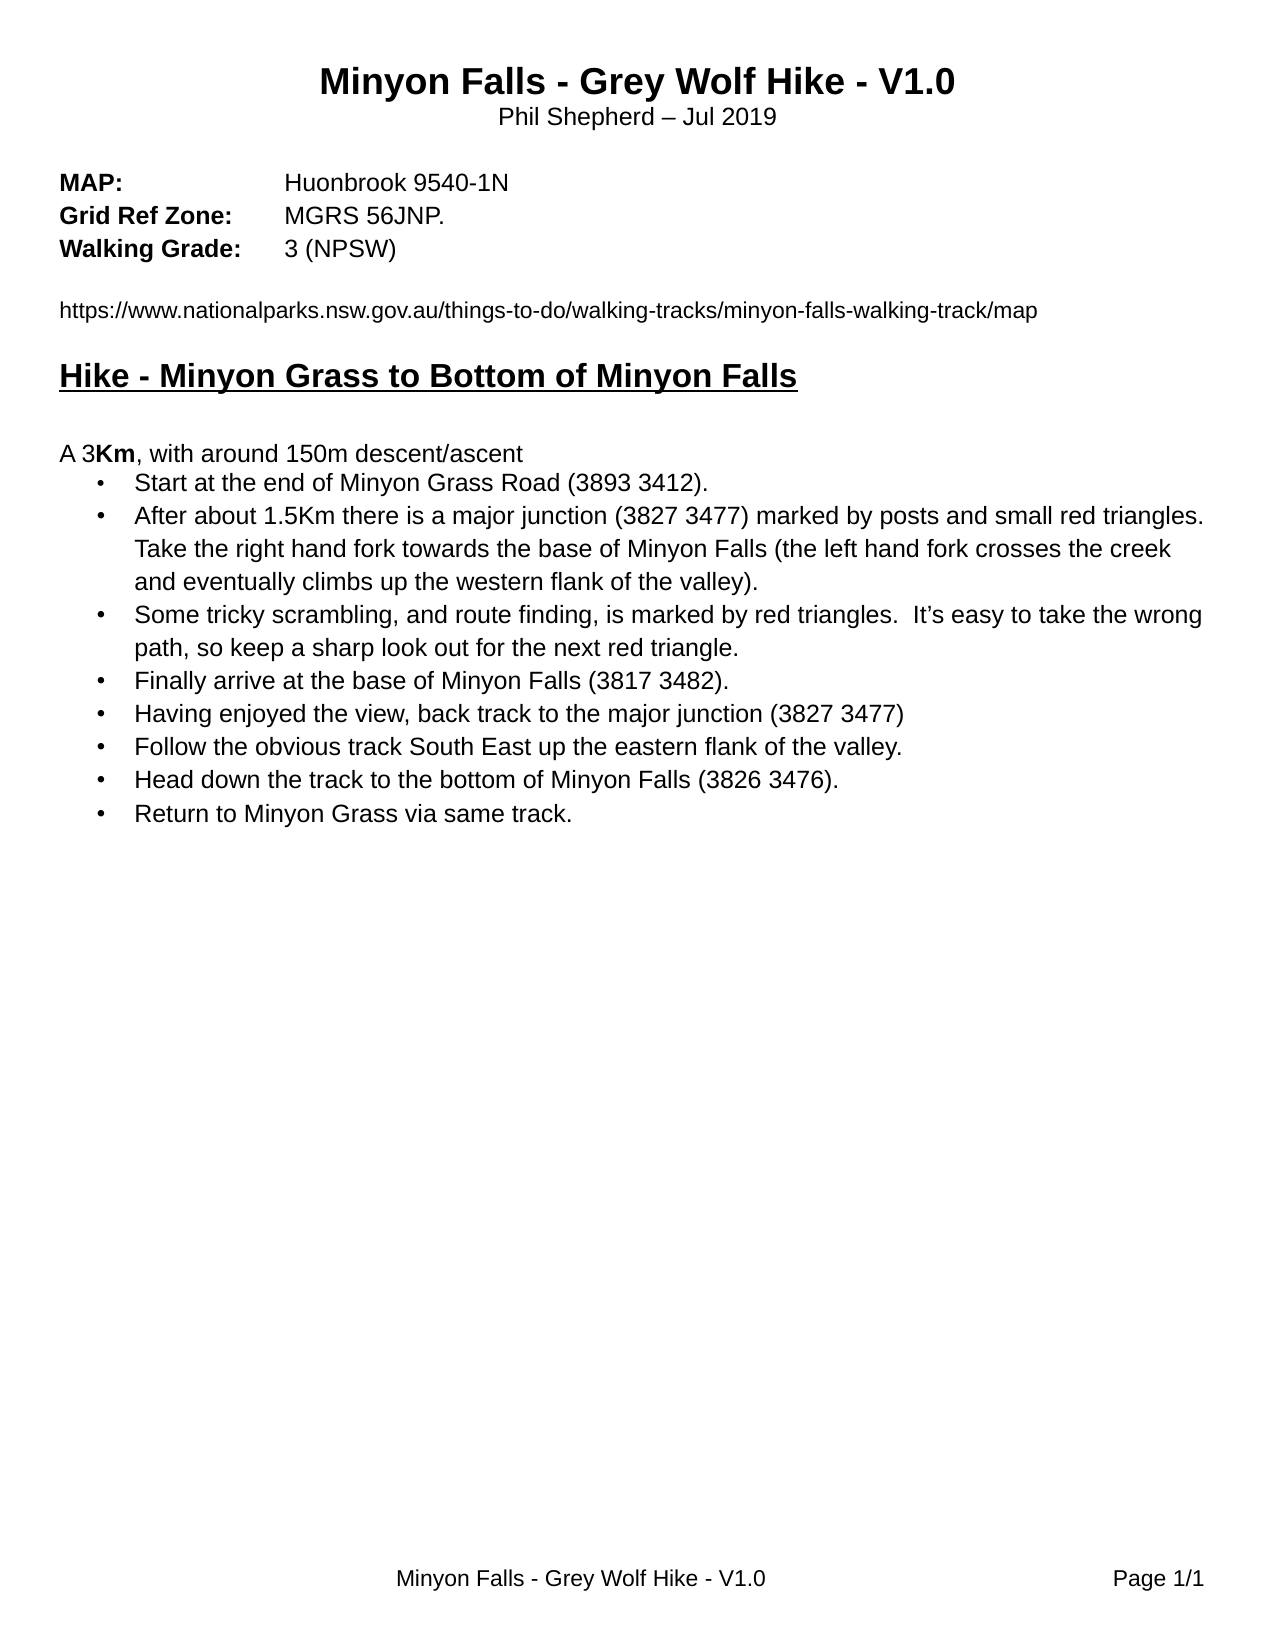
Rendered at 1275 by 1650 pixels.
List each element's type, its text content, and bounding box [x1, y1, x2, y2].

list Start at the end of Minyon Grass Road (3893 3412). [97, 468, 1216, 497]
list Follow the obvious track South East up the eastern flank of the valley. [97, 732, 1216, 761]
list After about 1.5Km there is a major junction (3827 3477) marked by posts and small red triangles. Take the right hand fork towards the base of Minyon Falls (the left hand fork crosses the creek and eventually climbs up the western flank of the valley). [97, 501, 1216, 596]
text Walking Grade: 3 (NPSW) [59, 234, 1216, 263]
text https://www.nationalparks.nsw.gov.au/things-to-do/walking-tracks/minyon-falls-walking-track/map [59, 297, 1216, 324]
list Head down the track to the bottom of Minyon Falls (3826 3476). [97, 766, 1216, 794]
list Return to Minyon Grass via same track. [97, 799, 1216, 827]
subtitle A 3Km, with around 150m descent/ascent [59, 439, 1216, 468]
list Having enjoyed the view, back track to the major junction (3827 3477) [97, 699, 1216, 728]
list Some tricky scrambling, and route finding, is marked by red triangles. It’s easy to take the wrong path, so keep a sharp look out for the next red triangle. [97, 600, 1216, 662]
text Phil Shepherd – Jul 2019 [59, 102, 1216, 131]
text MAP: Huonbrook 9540-1N Grid Ref Zone: MGRS 56JNP. [59, 168, 1216, 230]
subtitle Hike - Minyon Grass to Bottom of Minyon Falls [59, 356, 1216, 395]
subtitle Minyon Falls - Grey Wolf Hike - V1.0 [59, 59, 1216, 102]
list Finally arrive at the base of Minyon Falls (3817 3482). [97, 666, 1216, 695]
